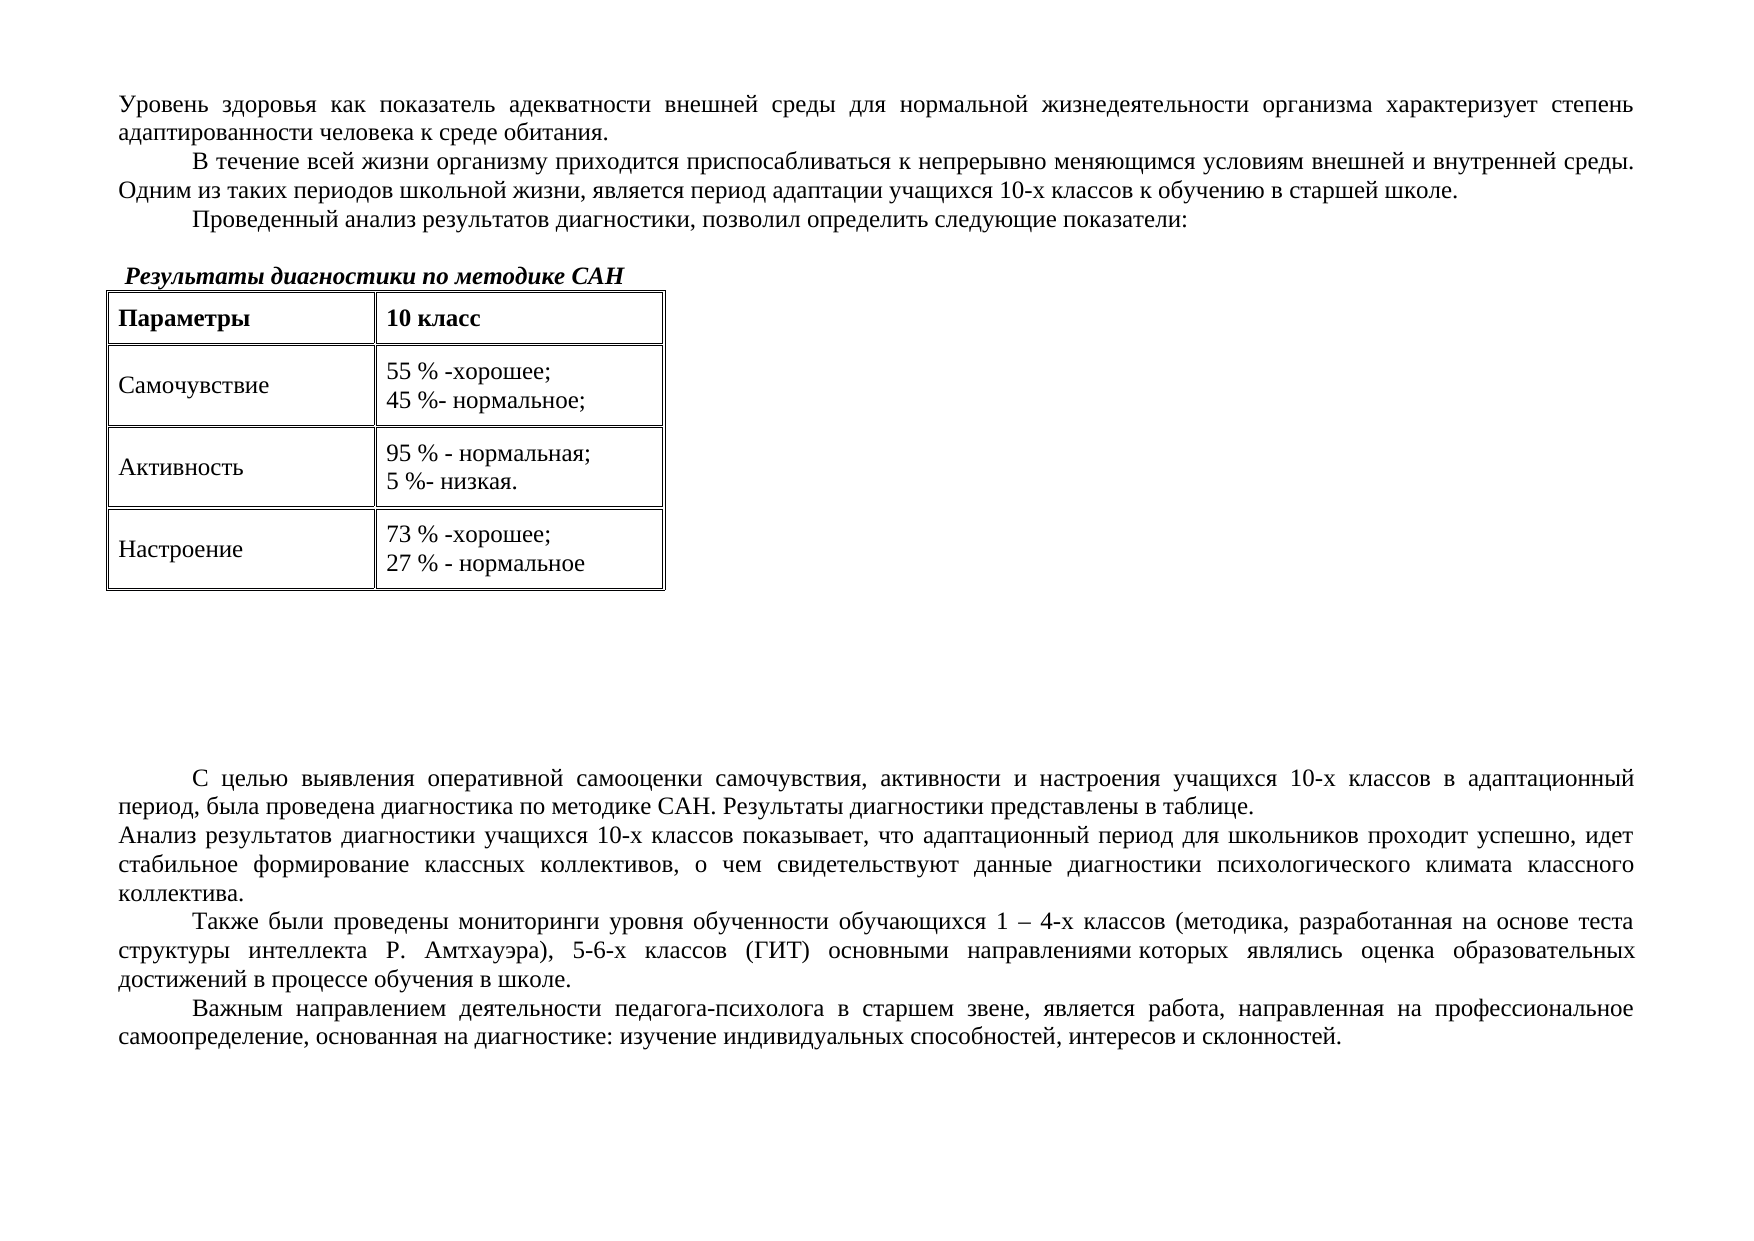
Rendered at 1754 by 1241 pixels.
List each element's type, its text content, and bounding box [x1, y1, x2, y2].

table_header 10 класс [377, 293, 662, 343]
text Важным направлением деятельности педагога-психолога в старшем звене, является работа, направленная на профессиональное самоопределение, основанная на диагностике: изучение индивидуальных способностей, интересов и склонностей. [118, 993, 1636, 1050]
text Также были проведены мониторинги уровня обученности обучающихся 1 – 4-х классов (методика, разработанная на основе теста структуры интеллекта Р. Амтхауэра), 5-6-х классов (ГИТ) основными направлениями которых являлись оценка образовательных достижений в процессе обучения в школе. [118, 906, 1636, 993]
table_cell 73 % -хорошее; 27 % - нормальное [377, 510, 662, 588]
table_cell 95 % - нормальная; 5 %- низкая. [377, 428, 662, 506]
table_header Параметры [109, 293, 374, 343]
text С целью выявления оперативной самооценки самочувствия, активности и настроения учащихся 10-х классов в адаптационный период, была проведена диагностика по методике САН. Результаты диагностики представлены в таблице. [118, 763, 1636, 820]
table_cell Самочувствие [109, 346, 374, 424]
text Анализ результатов диагностики учащихся 10-х классов показывает, что адаптационный период для школьников проходит успешно, идет стабильное формирование классных коллективов, о чем свидетельствуют данные диагностики психологического климата классного коллектива. [118, 820, 1636, 906]
table_cell Настроение [109, 510, 374, 588]
table_cell 55 % -хорошее; 45 %- нормальное; [377, 346, 662, 424]
text Результаты диагностики по методике САН [118, 261, 1636, 290]
text Проведенный анализ результатов диагностики, позволил определить следующие показатели: [118, 204, 1636, 232]
text В течение всей жизни организму приходится приспосабливаться к непрерывно меняющимся условиям внешней и внутренней среды. Одним из таких периодов школьной жизни, является период адаптации учащихся 10-х классов к обучению в старшей школе. [118, 146, 1636, 204]
table_cell Активность [109, 428, 374, 506]
text Уровень здоровья как показатель адекватности внешней среды для нормальной жизнедеятельности организма характеризует степень адаптированности человека к среде обитания. [118, 89, 1636, 146]
